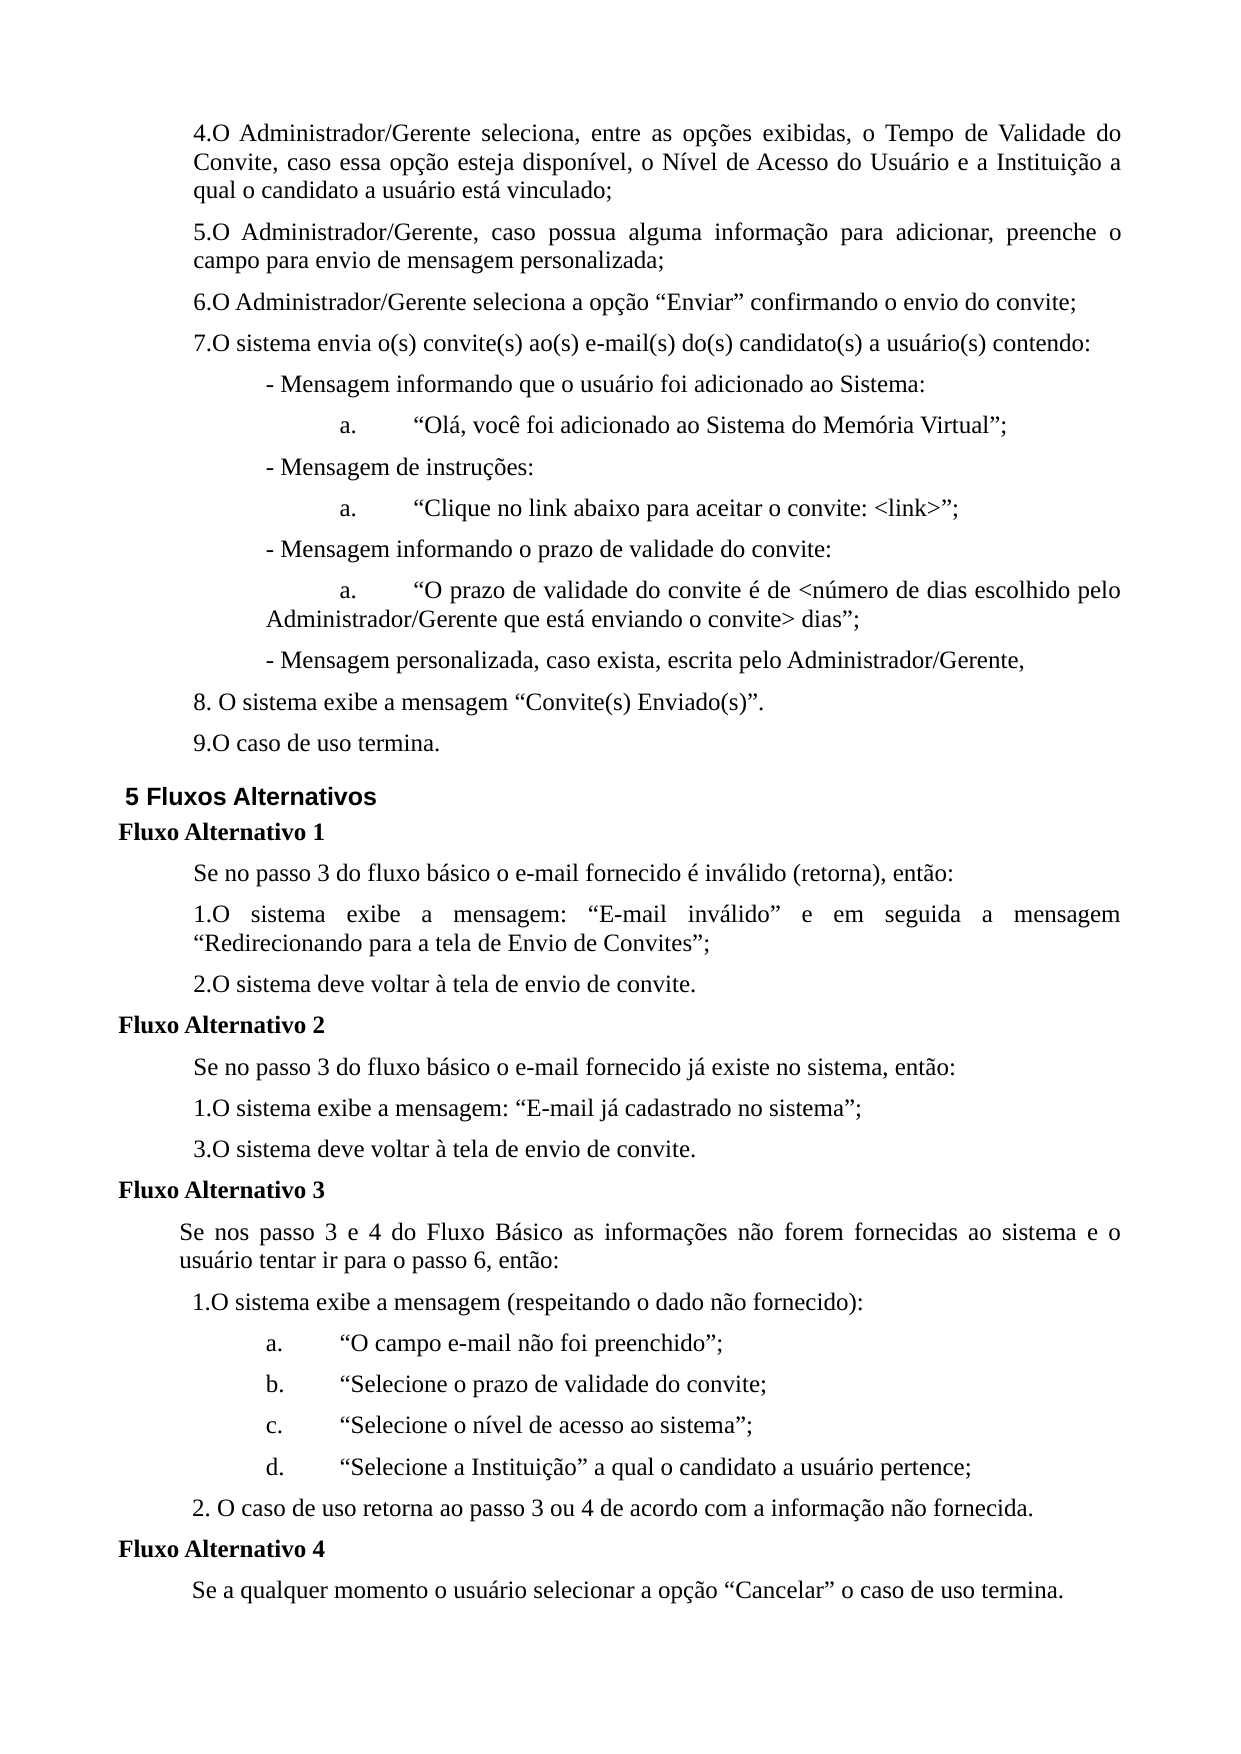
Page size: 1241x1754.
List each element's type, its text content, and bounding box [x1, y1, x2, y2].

text c. “Selecione o nível de acesso ao sistema”; [192, 1411, 1122, 1439]
list O sistema exibe a mensagem (respeitando o dado não fornecido): [118, 1287, 1122, 1316]
text - Mensagem informando que o usuário foi adicionado ao Sistema: [266, 369, 1122, 398]
text Se no passo 3 do fluxo básico o e-mail fornecido já existe no sistema, então: [193, 1052, 1122, 1081]
text Se nos passo 3 e 4 do Fluxo Básico as informações não forem fornecidas ao sistema e o usuário tentar ir para o passo 6, então: [179, 1217, 1122, 1274]
list O sistema exibe a mensagem: “E-mail inválido” e em seguida a mensagem “Redirecionando para a tela de Envio de Convites”; [193, 899, 1122, 957]
text d. “Selecione a Instituição” a qual o candidato a usuário pertence; [192, 1452, 1122, 1481]
text a. “Olá, você foi adicionado ao Sistema do Memória Virtual”; [266, 411, 1122, 439]
list O sistema exibe a mensagem: “E-mail já cadastrado no sistema”; [193, 1093, 1122, 1122]
text - Mensagem personalizada, caso exista, escrita pelo Administrador/Gerente, [266, 646, 1122, 674]
text 2. O caso de uso retorna ao passo 3 ou 4 de acordo com a informação não fornecida. [192, 1493, 1122, 1522]
text - Mensagem de instruções: [266, 452, 1122, 481]
list O sistema deve voltar à tela de envio de convite. [193, 1134, 1122, 1163]
text a. “O prazo de validade do convite é de <número de dias escolhido pelo Administrador/Gerente que está enviando o convite> dias”; [266, 576, 1122, 633]
list O Administrador/Gerente seleciona, entre as opções exibidas, o Tempo de Validade do Convite, caso essa opção esteja disponível, o Nível de Acesso do Usuário e a Instituição a qual o candidato a usuário está vinculado; [193, 118, 1122, 204]
list O Administrador/Gerente seleciona a opção “Enviar” confirmando o envio do convite; [193, 287, 1122, 316]
text b. “Selecione o prazo de validade do convite; [192, 1369, 1122, 1398]
list O sistema envia o(s) convite(s) ao(s) e-mail(s) do(s) candidato(s) a usuário(s) contendo: [193, 328, 1122, 357]
list O sistema exibe a mensagem “Convite(s) Enviado(s)”. [193, 687, 1122, 716]
text a. “O campo e-mail não foi preenchido”; [192, 1328, 1122, 1357]
text Fluxo Alternativo 2 [118, 1011, 1122, 1039]
list O sistema deve voltar à tela de envio de convite. [193, 969, 1122, 998]
text Fluxo Alternativo 4 [118, 1534, 1122, 1563]
text Fluxo Alternativo 1 [118, 817, 1122, 846]
text Se a qualquer momento o usuário selecionar a opção “Cancelar” o caso de uso termina. [192, 1576, 1122, 1604]
text - Mensagem informando o prazo de validade do convite: [266, 534, 1122, 563]
subtitle Fluxos Alternativos [118, 782, 1122, 811]
list O Administrador/Gerente, caso possua alguma informação para adicionar, preenche o campo para envio de mensagem personalizada; [193, 217, 1122, 274]
text a. “Clique no link abaixo para aceitar o convite: <link>”; [266, 493, 1122, 522]
text Fluxo Alternativo 3 [118, 1176, 1122, 1204]
list O caso de uso termina. [193, 728, 1122, 757]
text Se no passo 3 do fluxo básico o e-mail fornecido é inválido (retorna), então: [193, 858, 1122, 887]
